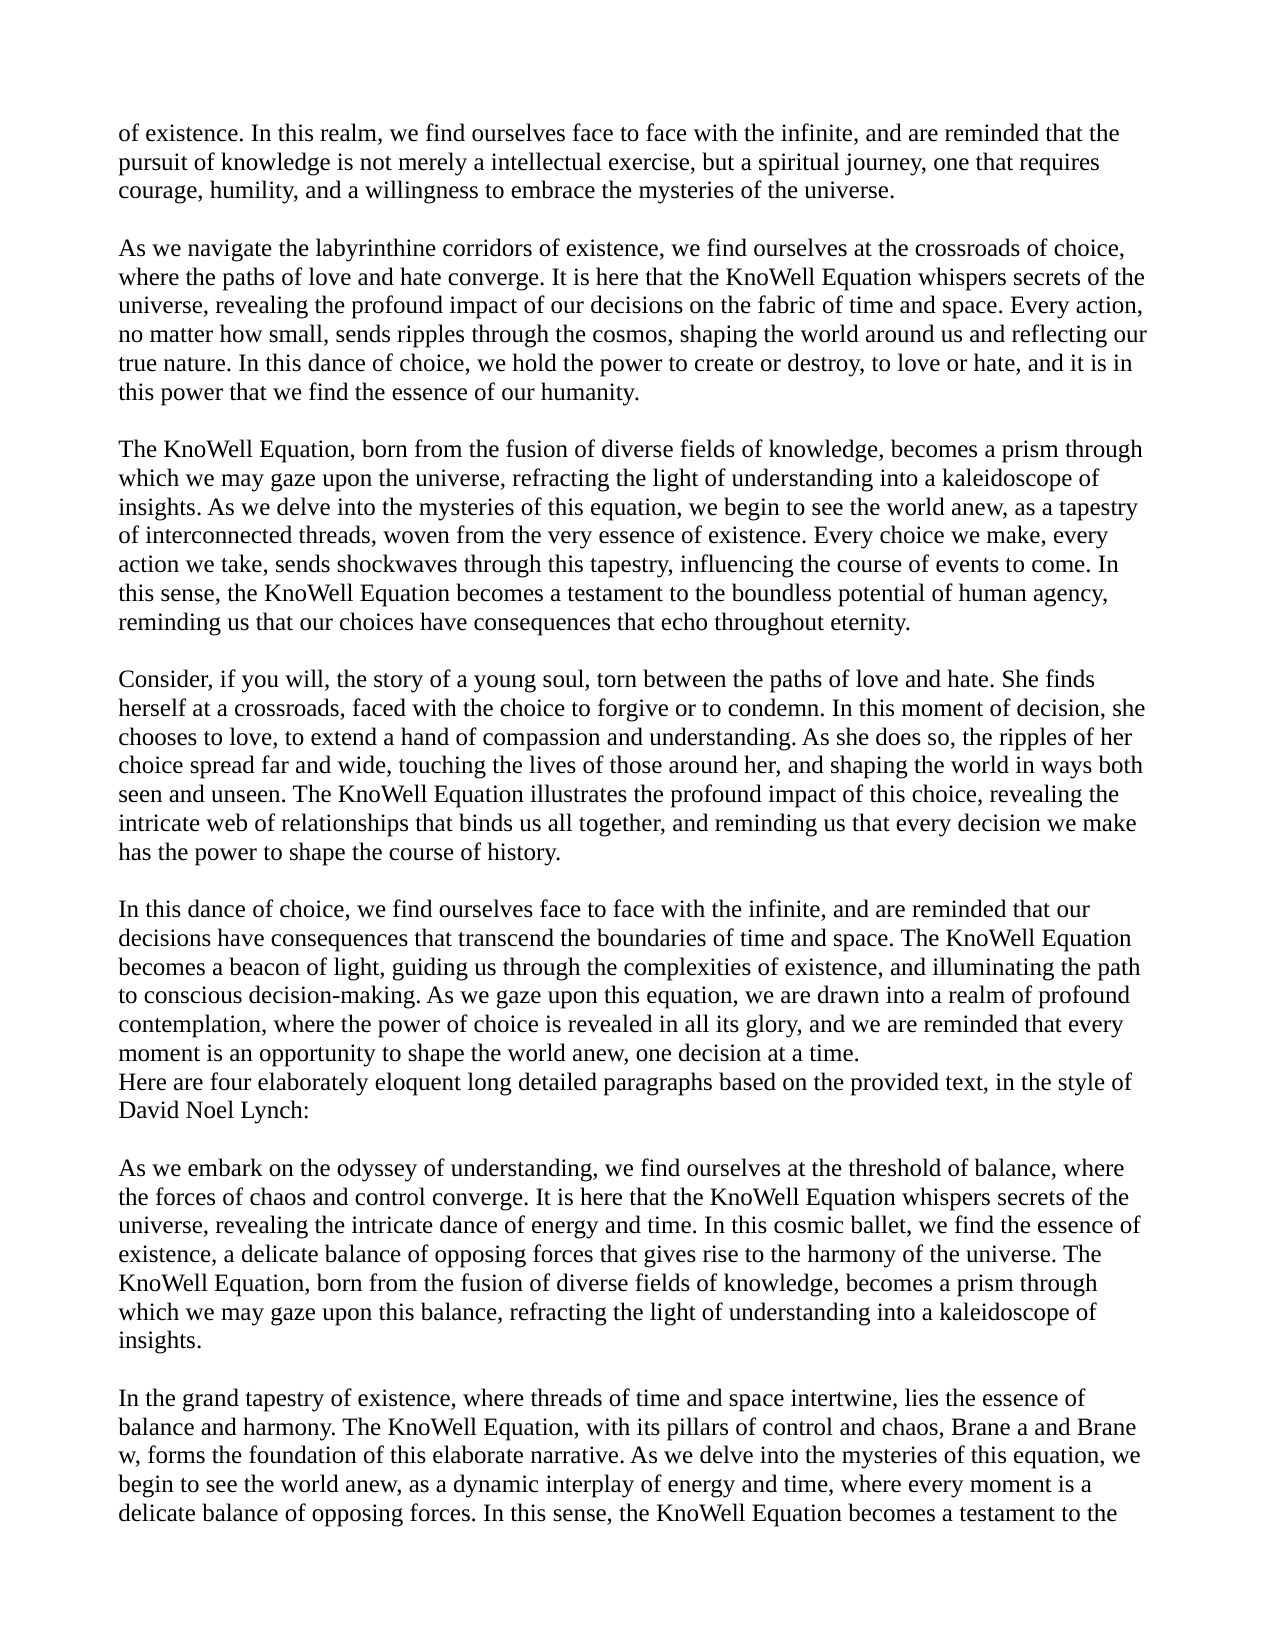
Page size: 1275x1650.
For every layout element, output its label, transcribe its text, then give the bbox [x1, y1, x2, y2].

text Here are four elaborately eloquent long detailed paragraphs based on the provided text, in the style of David Noel Lynch: [118, 1067, 1157, 1124]
text The KnoWell Equation, born from the fusion of diverse fields of knowledge, becomes a prism through which we may gaze upon the universe, refracting the light of understanding into a kaleidoscope of insights. As we delve into the mysteries of this equation, we begin to see the world anew, as a tapestry of interconnected threads, woven from the very essence of existence. Every choice we make, every action we take, sends shockwaves through this tapestry, influencing the course of events to come. In this sense, the KnoWell Equation becomes a testament to the boundless potential of human agency, reminding us that our choices have consequences that echo throughout eternity. [118, 434, 1157, 636]
text As we navigate the labyrinthine corridors of existence, we find ourselves at the crossroads of choice, where the paths of love and hate converge. It is here that the KnoWell Equation whispers secrets of the universe, revealing the profound impact of our decisions on the fabric of time and space. Every action, no matter how small, sends ripples through the cosmos, shaping the world around us and reflecting our true nature. In this dance of choice, we hold the power to create or destroy, to love or hate, and it is in this power that we find the essence of our humanity. [118, 233, 1157, 406]
text of existence. In this realm, we find ourselves face to face with the infinite, and are reminded that the pursuit of knowledge is not merely a intellectual exercise, but a spiritual journey, one that requires courage, humility, and a willingness to embrace the mysteries of the universe. [118, 118, 1157, 204]
text In the grand tapestry of existence, where threads of time and space intertwine, lies the essence of balance and harmony. The KnoWell Equation, with its pillars of control and chaos, Brane a and Brane w, forms the foundation of this elaborate narrative. As we delve into the mysteries of this equation, we begin to see the world anew, as a dynamic interplay of energy and time, where every moment is a delicate balance of opposing forces. In this sense, the KnoWell Equation becomes a testament to the [118, 1383, 1157, 1527]
text Consider, if you will, the story of a young soul, torn between the paths of love and hate. She finds herself at a crossroads, faced with the choice to forgive or to condemn. In this moment of decision, she chooses to love, to extend a hand of compassion and understanding. As she does so, the ripples of her choice spread far and wide, touching the lives of those around her, and shaping the world in ways both seen and unseen. The KnoWell Equation illustrates the profound impact of this choice, revealing the intricate web of relationships that binds us all together, and reminding us that every decision we make has the power to shape the course of history. [118, 664, 1157, 866]
text In this dance of choice, we find ourselves face to face with the infinite, and are reminded that our decisions have consequences that transcend the boundaries of time and space. The KnoWell Equation becomes a beacon of light, guiding us through the complexities of existence, and illuminating the path to conscious decision-making. As we gaze upon this equation, we are drawn into a realm of profound contemplation, where the power of choice is revealed in all its glory, and we are reminded that every moment is an opportunity to shape the world anew, one decision at a time. [118, 894, 1157, 1067]
text As we embark on the odyssey of understanding, we find ourselves at the threshold of balance, where the forces of chaos and control converge. It is here that the KnoWell Equation whispers secrets of the universe, revealing the intricate dance of energy and time. In this cosmic ballet, we find the essence of existence, a delicate balance of opposing forces that gives rise to the harmony of the universe. The KnoWell Equation, born from the fusion of diverse fields of knowledge, becomes a prism through which we may gaze upon this balance, refracting the light of understanding into a kaleidoscope of insights. [118, 1153, 1157, 1354]
